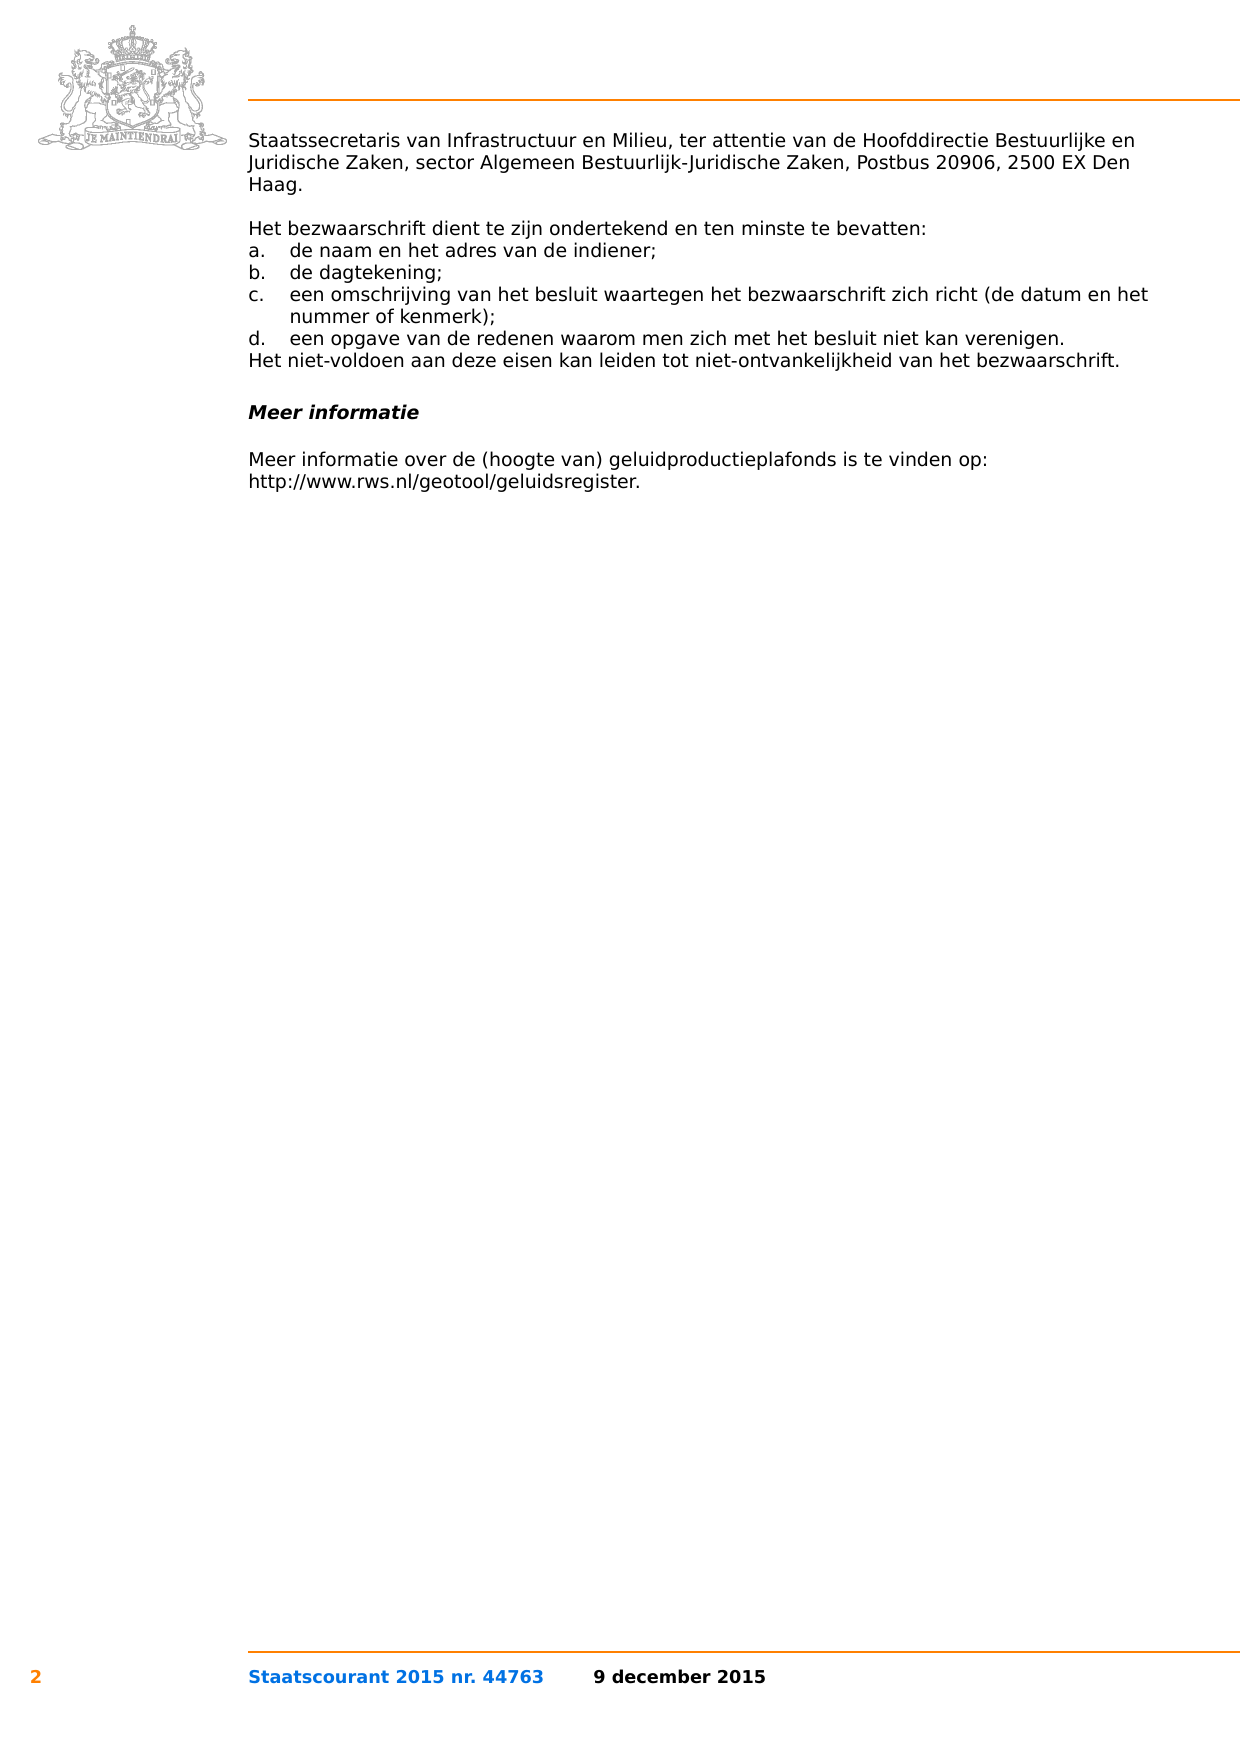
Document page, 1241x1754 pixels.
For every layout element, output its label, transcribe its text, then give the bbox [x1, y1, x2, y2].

picture [38, 25, 227, 150]
text c. een omschrijving van het besluit waartegen het bezwaarschrift zich richt (de datum en het nummer of kenmerk); [248, 284, 1163, 328]
text a. de naam en het adres van de indiener; [248, 240, 1163, 262]
text Het niet-voldoen aan deze eisen kan leiden tot niet-ontvankelijkheid van het bezwaarschrift. [248, 349, 1163, 372]
text Het bezwaarschrift dient te zijn ondertekend en ten minste te bevatten: [248, 218, 1163, 240]
subtitle Meer informatie [248, 402, 1163, 423]
text d. een opgave van de redenen waarom men zich met het besluit niet kan verenigen. [248, 328, 1163, 349]
text Meer informatie over de (hoogte van) geluidproductieplafonds is te vinden op: http://www.rws.nl/geotool/geluidsregister. [248, 448, 1163, 492]
text Staatssecretaris van Infrastructuur en Milieu, ter attentie van de Hoofddirectie Bestuurlijke en Juridische Zaken, sector Algemeen Bestuurlijk-Juridische Zaken, Postbus 20906, 2500 EX Den Haag. [248, 130, 1163, 196]
text b. de dagtekening; [248, 262, 1163, 284]
